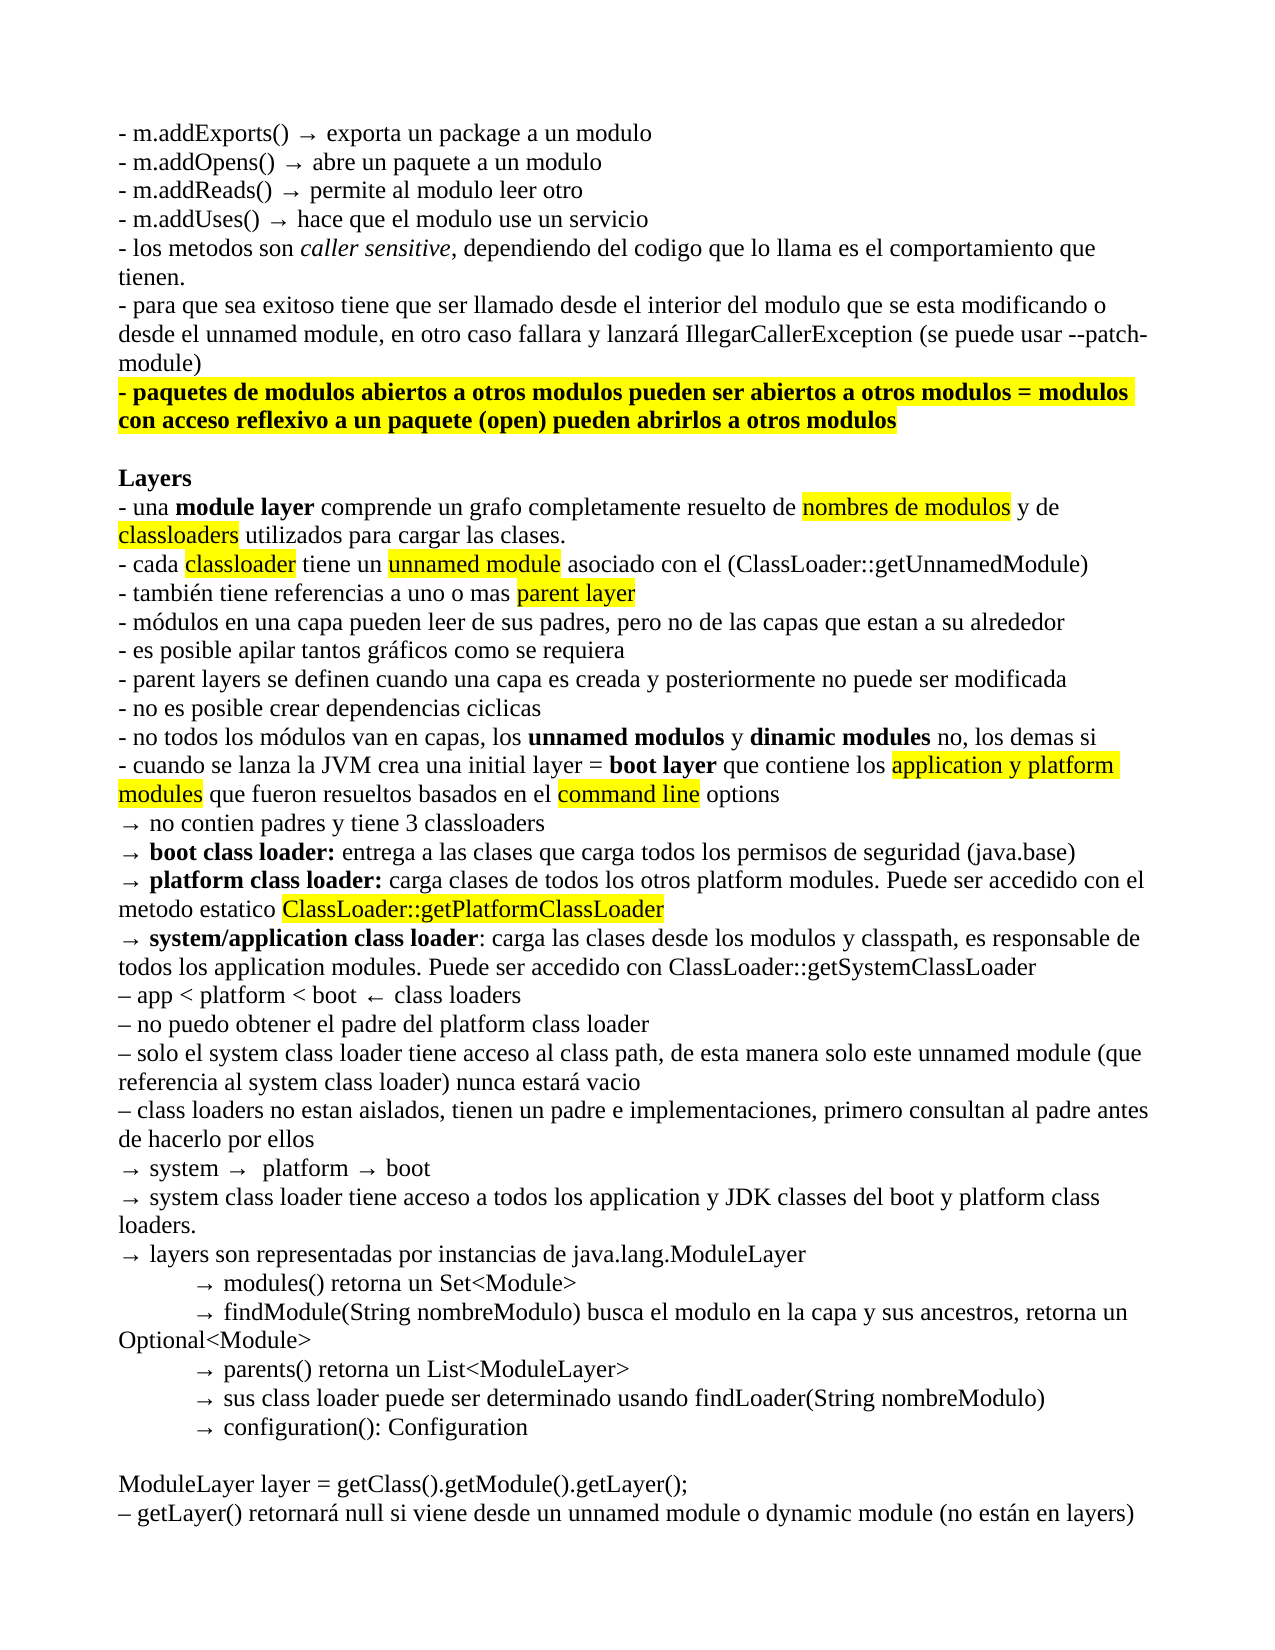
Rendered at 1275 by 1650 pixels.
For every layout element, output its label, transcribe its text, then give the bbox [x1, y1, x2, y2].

text - es posible apilar tantos gráficos como se requiera [118, 636, 1157, 664]
text → system → platform → boot [118, 1153, 1157, 1182]
text – app < platform < boot ← class loaders [118, 981, 1157, 1009]
text - m.addReads() → permite al modulo leer otro [118, 176, 1157, 204]
text → system/application class loader: carga las clases desde los modulos y classpath, es responsable de todos los application modules. Puede ser accedido con ClassLoader::getSystemClassLoader [118, 923, 1157, 981]
text - paquetes de modulos abiertos a otros modulos pueden ser abiertos a otros modulos = modulos con acceso reflexivo a un paquete (open) pueden abrirlos a otros modulos [118, 377, 1157, 434]
text - parent layers se definen cuando una capa es creada y posteriormente no puede ser modificada [118, 664, 1157, 693]
text → layers son representadas por instancias de java.lang.ModuleLayer [118, 1239, 1157, 1268]
text - m.addExports() → exporta un package a un modulo [118, 118, 1157, 147]
text – no puedo obtener el padre del platform class loader [118, 1009, 1157, 1038]
text → system class loader tiene acceso a todos los application y JDK classes del boot y platform class loaders. [118, 1182, 1157, 1239]
text - una module layer comprende un grafo completamente resuelto de nombres de modulos y de classloaders utilizados para cargar las clases. [118, 492, 1157, 549]
text Layers [118, 463, 1157, 492]
text – solo el system class loader tiene acceso al class path, de esta manera solo este unnamed module (que referencia al system class loader) nunca estará vacio [118, 1038, 1157, 1096]
text - m.addUses() → hace que el modulo use un servicio [118, 204, 1157, 233]
text - módulos en una capa pueden leer de sus padres, pero no de las capas que estan a su alrededor [118, 607, 1157, 636]
text - no es posible crear dependencias ciclicas [118, 693, 1157, 722]
text → modules() retorna un Set<Module> [118, 1268, 1157, 1297]
text ModuleLayer layer = getClass().getModule().getLayer(); [118, 1469, 1157, 1498]
text - cada classloader tiene un unnamed module asociado con el (ClassLoader::getUnnamedModule) [118, 549, 1157, 578]
text - no todos los módulos van en capas, los unnamed modulos y dinamic modules no, los demas si [118, 722, 1157, 751]
text - para que sea exitoso tiene que ser llamado desde el interior del modulo que se esta modificando o desde el unnamed module, en otro caso fallara y lanzará IllegarCallerException (se puede usar --patch-module) [118, 291, 1157, 377]
text – getLayer() retornará null si viene desde un unnamed module o dynamic module (no están en layers) [118, 1498, 1157, 1527]
text → findModule(String nombreModulo) busca el modulo en la capa y sus ancestros, retorna un Optional<Module> [118, 1297, 1157, 1354]
text → sus class loader puede ser determinado usando findLoader(String nombreModulo) [118, 1383, 1157, 1412]
text → parents() retorna un List<ModuleLayer> [118, 1354, 1157, 1383]
text → platform class loader: carga clases de todos los otros platform modules. Puede ser accedido con el metodo estatico ClassLoader::getPlatformClassLoader [118, 866, 1157, 923]
text - m.addOpens() → abre un paquete a un modulo [118, 147, 1157, 176]
text - los metodos son caller sensitive, dependiendo del codigo que lo llama es el comportamiento que tienen. [118, 233, 1157, 291]
text → no contien padres y tiene 3 classloaders [118, 808, 1157, 837]
text → boot class loader: entrega a las clases que carga todos los permisos de seguridad (java.base) [118, 837, 1157, 866]
text - cuando se lanza la JVM crea una initial layer = boot layer que contiene los application y platform modules que fueron resueltos basados en el command line options [118, 751, 1157, 808]
text – class loaders no estan aislados, tienen un padre e implementaciones, primero consultan al padre antes de hacerlo por ellos [118, 1096, 1157, 1153]
text - también tiene referencias a uno o mas parent layer [118, 578, 1157, 607]
text → configuration(): Configuration [118, 1412, 1157, 1441]
